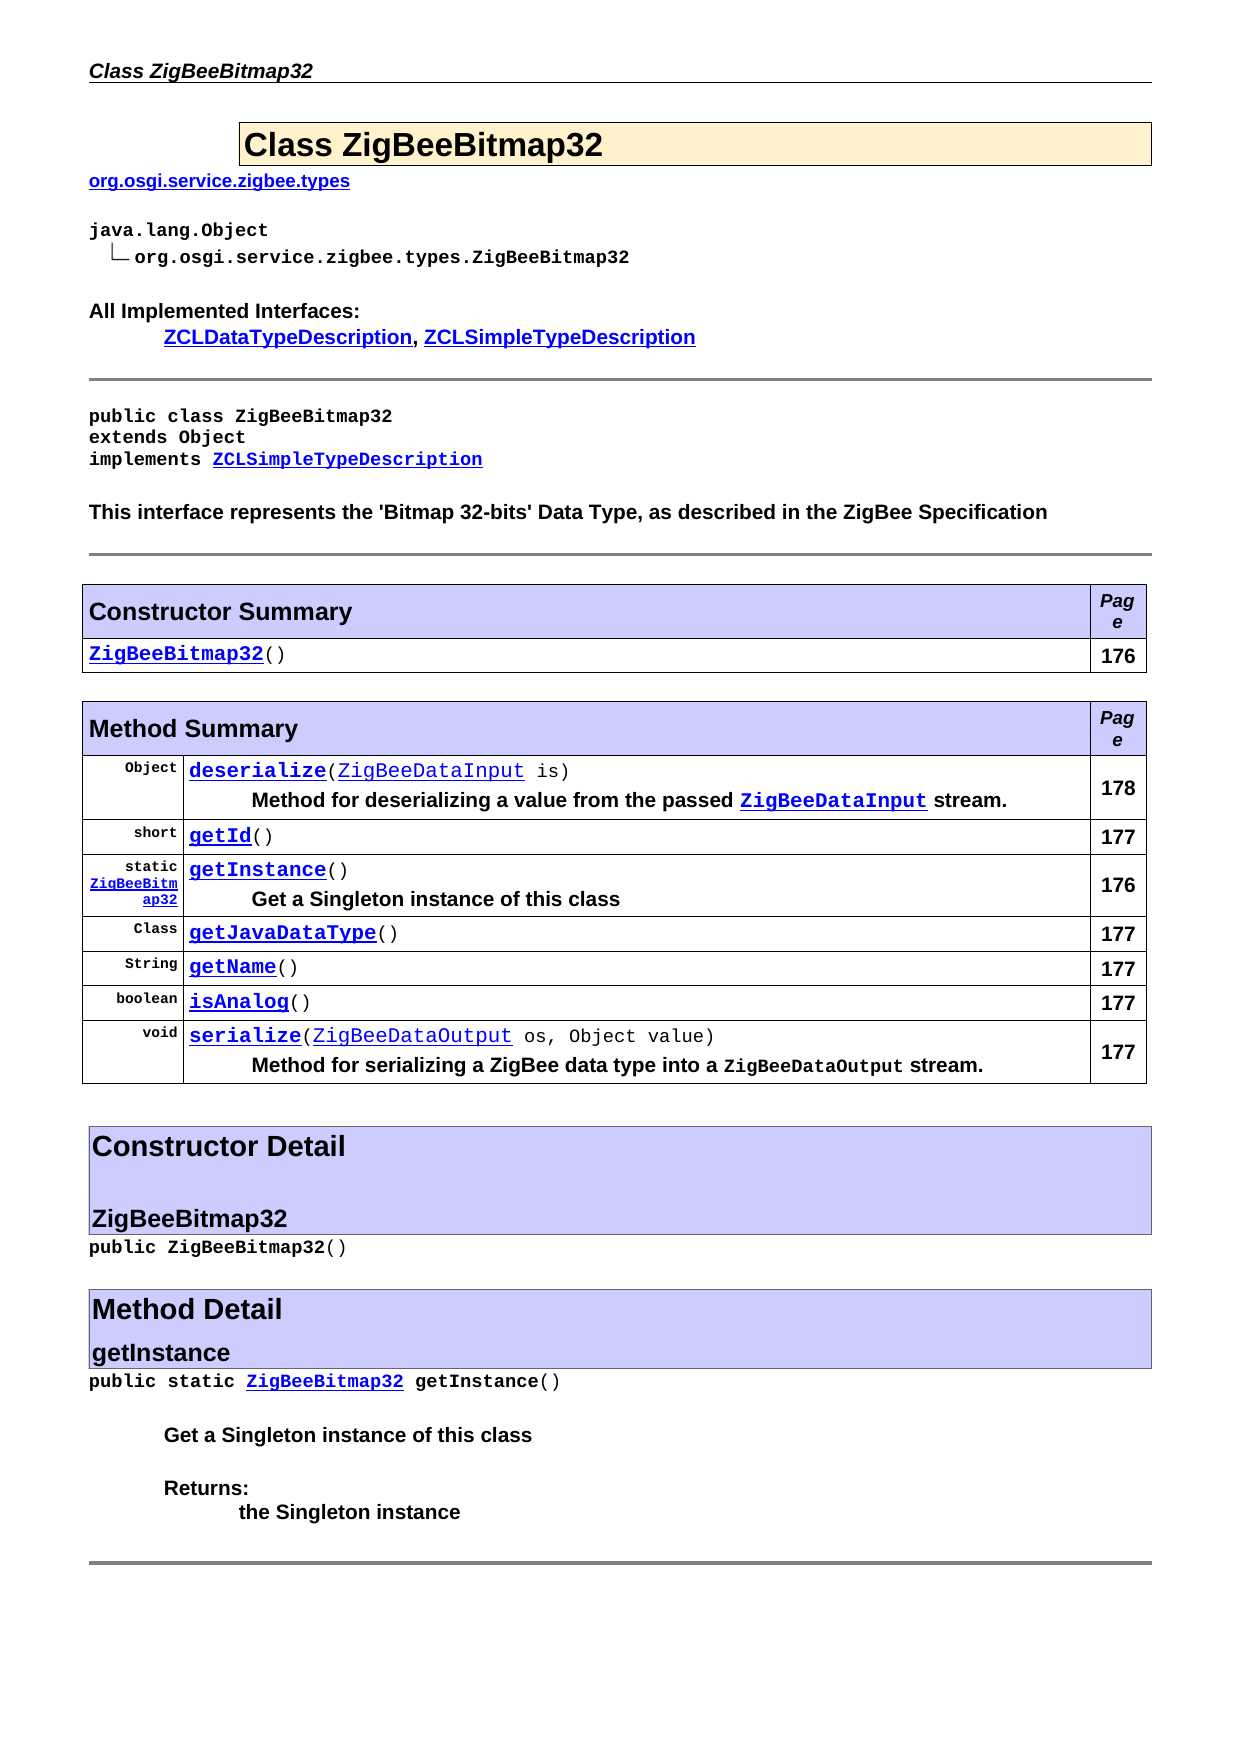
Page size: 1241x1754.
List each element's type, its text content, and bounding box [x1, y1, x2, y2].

text implements ZCLSimpleTypeDescription [88, 449, 1152, 471]
table_cell void [83, 1021, 183, 1083]
subtitle getInstance [90, 1334, 1151, 1368]
table_cell Class [83, 917, 183, 951]
table_header Page [1091, 585, 1146, 638]
text public static ZigBeeBitmap32 getInstance() [88, 1372, 1152, 1393]
text This interface represents the 'Bitmap 32-bits' Data Type, as described in the ZigBee Specification [88, 500, 1152, 524]
table_header Method Summary [83, 702, 1090, 755]
table_cell deserialize(ZigBeeDataInput is) Method for deserializing a value from the passed ZigBeeDataInput stream. [184, 756, 1090, 819]
table_cell getJavaDataType() [184, 917, 1090, 951]
subtitle ZigBeeBitmap32 [90, 1200, 1151, 1234]
table_cell boolean [83, 986, 183, 1020]
table_cell 176 [1091, 639, 1146, 672]
text ZCLDataTypeDescription, ZCLSimpleTypeDescription [163, 325, 1152, 349]
table_cell 177 [1091, 986, 1146, 1020]
table_cell getId() [184, 820, 1090, 853]
table_cell 177 [1091, 917, 1146, 951]
text java.lang.Object [88, 221, 1152, 242]
subtitle Constructor Detail [90, 1127, 1151, 1162]
text extends Object [88, 428, 1152, 449]
text Get a Singleton instance of this class [163, 1423, 1152, 1447]
subtitle Method Detail [90, 1290, 1151, 1325]
table_cell String [83, 952, 183, 985]
text org.osgi.service.zigbee.types [88, 170, 1152, 191]
table_cell 177 [1091, 820, 1146, 853]
table_cell 177 [1091, 952, 1146, 985]
table_cell getName() [184, 952, 1090, 985]
text public ZigBeeBitmap32() [88, 1238, 1152, 1259]
table_cell ZigBeeBitmap32() [83, 639, 1090, 672]
table_header Page [1091, 702, 1146, 755]
text Returns: [163, 1476, 1152, 1500]
table_cell serialize(ZigBeeDataOutput os, Object value) Method for serializing a ZigBee data type into a ZigBeeDataOutput stream. [184, 1021, 1090, 1083]
text the Singleton instance [238, 1500, 1152, 1524]
table_cell 177 [1091, 1021, 1146, 1083]
subtitle All Implemented Interfaces: [88, 298, 1152, 322]
table_cell getInstance() Get a Singleton instance of this class [184, 855, 1090, 916]
text org.osgi.service.zigbee.types.ZigBeeBitmap32 [88, 242, 1152, 269]
table_cell static ZigBeeBitmap32 [83, 855, 183, 916]
table_header Constructor Summary [83, 585, 1090, 638]
table_cell isAnalog() [184, 986, 1090, 1020]
text public class ZigBeeBitmap32 [88, 407, 1152, 428]
subtitle Class ZigBeeBitmap32 [240, 123, 1151, 165]
table_cell 178 [1091, 756, 1146, 819]
table_cell 176 [1091, 855, 1146, 916]
table_cell short [83, 820, 183, 853]
table_cell Object [83, 756, 183, 819]
picture [111, 241, 135, 264]
